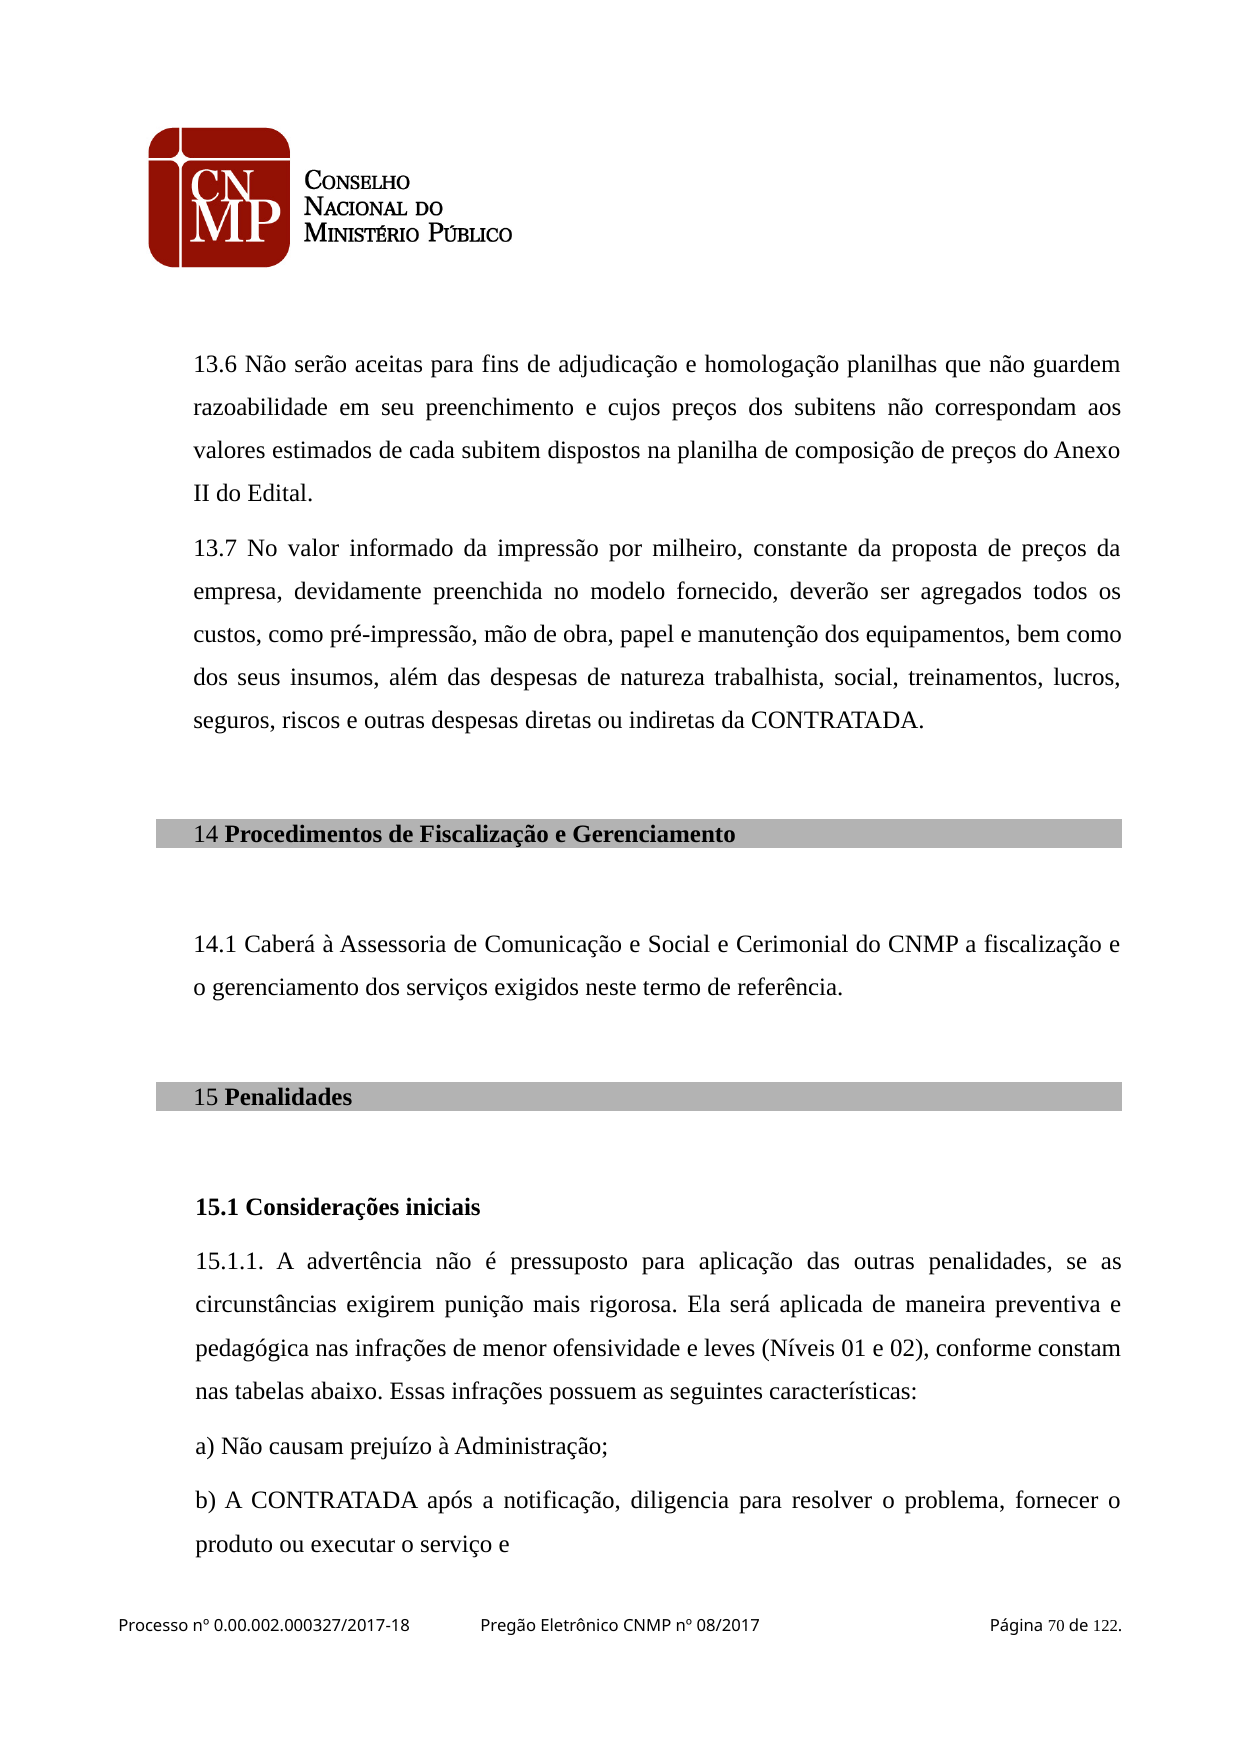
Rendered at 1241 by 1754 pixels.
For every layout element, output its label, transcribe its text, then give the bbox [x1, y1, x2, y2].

text a) Não causam prejuízo à Administração; [195, 1431, 1122, 1459]
list 15 Penalidades [156, 1082, 1122, 1111]
text 15.1.1. A advertência não é pressuposto para aplicação das outras penalidades, se as circunstâncias exigirem punição mais rigorosa. Ela será aplicada de maneira preventiva e pedagógica nas infrações de menor ofensividade e leves (Níveis 01 e 02), conforme constam nas tabelas abaixo. Essas infrações possuem as seguintes características: [195, 1246, 1122, 1404]
list 14 Procedimentos de Fiscalização e Gerenciamento [156, 819, 1122, 848]
list 13.7 No valor informado da impressão por milheiro, constante da proposta de preços da empresa, devidamente preenchida no modelo fornecido, deverão ser agregados todos os custos, como pré-impressão, mão de obra, papel e manutenção dos equipamentos, bem como dos seus insumos, além das despesas de natureza trabalhista, social, treinamentos, lucros, seguros, riscos e outras despesas diretas ou indiretas da CONTRATADA. [156, 533, 1122, 734]
text b) A CONTRATADA após a notificação, diligencia para resolver o problema, fornecer o produto ou executar o serviço e [195, 1486, 1122, 1557]
text 15.1 Considerações iniciais [195, 1192, 1122, 1220]
list 13.6 Não serão aceitas para fins de adjudicação e homologação planilhas que não guardem razoabilidade em seu preenchimento e cujos preços dos subitens não correspondam aos valores estimados de cada subitem dispostos na planilha de composição de preços do Anexo II do Edital. [156, 349, 1122, 507]
list 14.1 Caberá à Assessoria de Comunicação e Social e Cerimonial do CNMP a fiscalização e o gerenciamento dos serviços exigidos neste termo de referência. [156, 929, 1122, 1001]
picture [124, 105, 528, 289]
